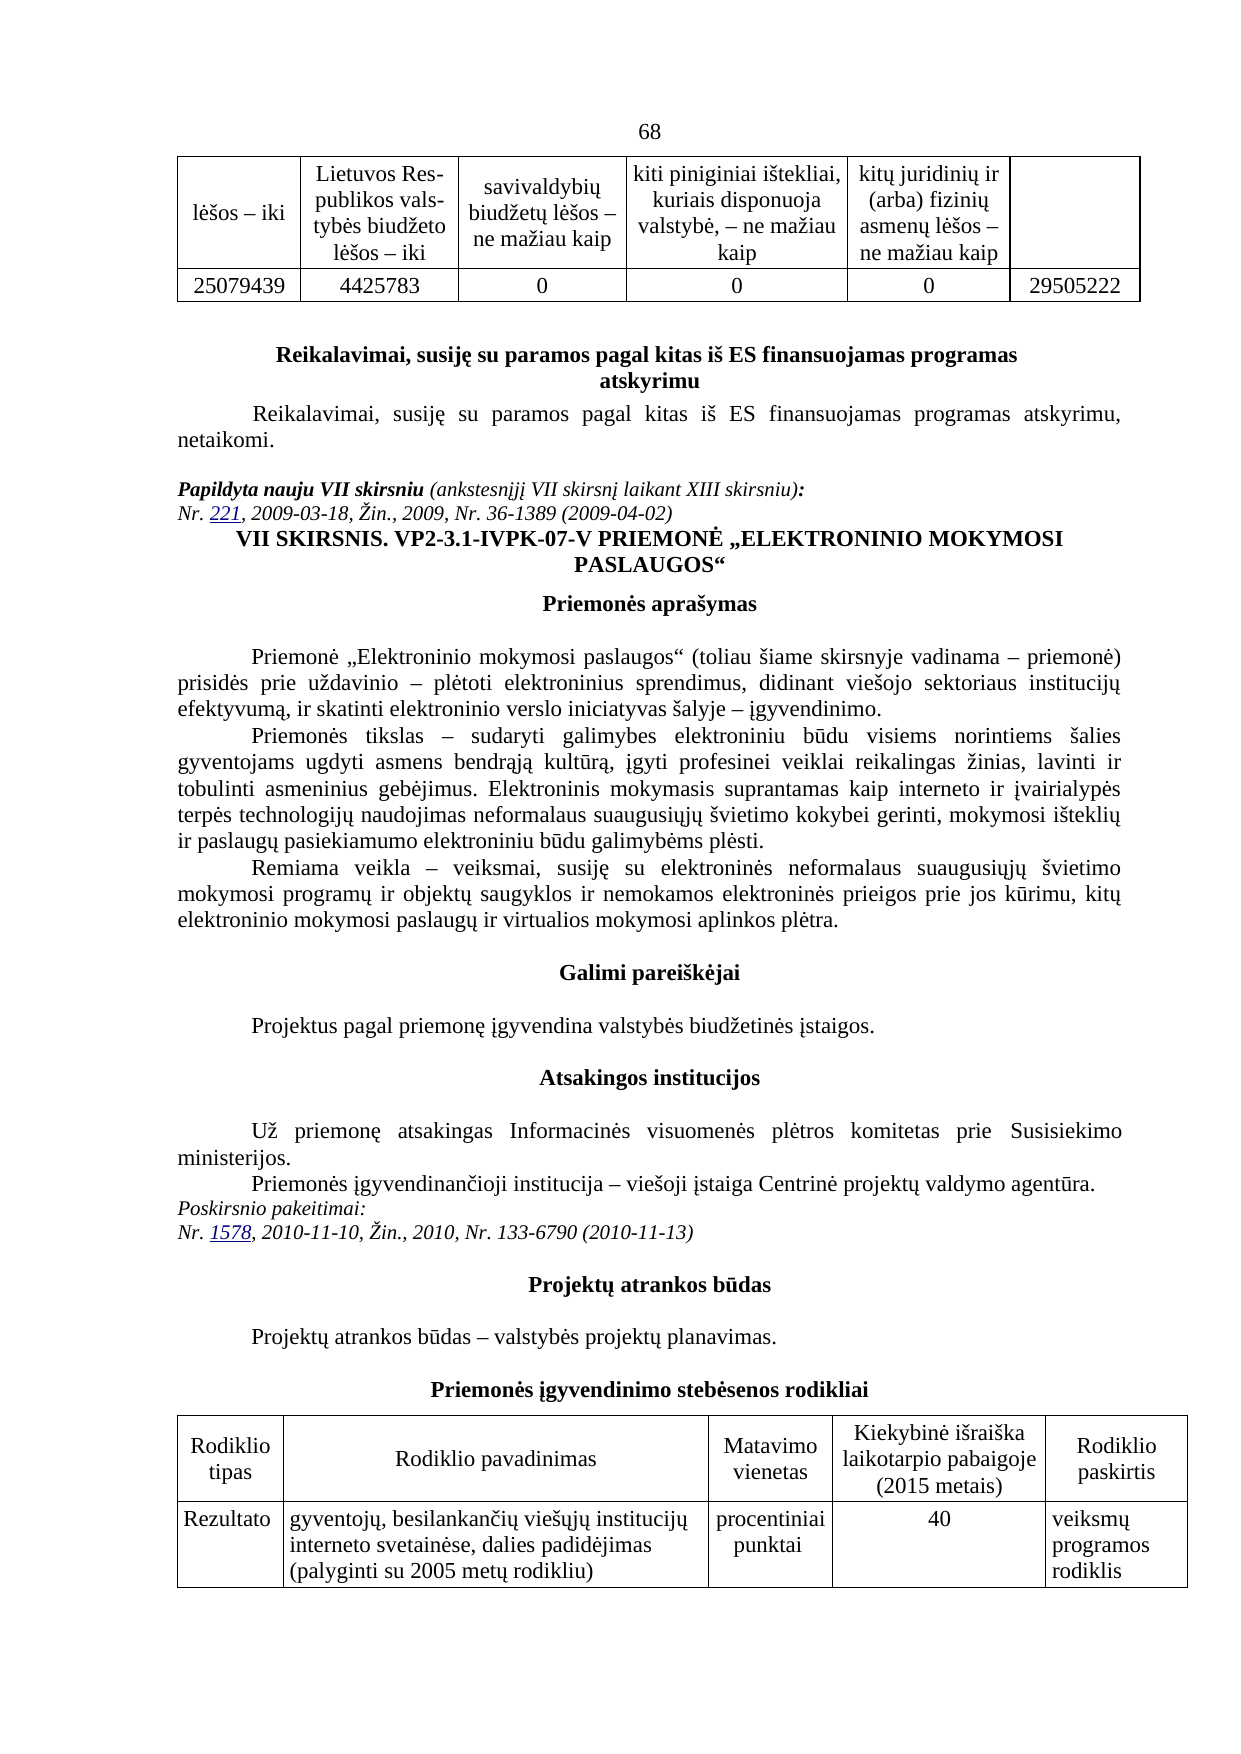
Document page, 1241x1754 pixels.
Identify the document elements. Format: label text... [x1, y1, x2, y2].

table_cell lėšos – iki [178, 157, 300, 268]
text Nr. 221, 2009-03-18, Žin., 2009, Nr. 36-1389 (2009-04-02) [177, 501, 1122, 525]
text Reikalavimai, susiję su paramos pagal kitas iš ES finansuojamas programas atskyrimu, netaikomi. [177, 400, 1122, 453]
text Reikalavimai, susiję su paramos pagal kitas iš ES finansuojamas programas atskyrimu [177, 315, 1122, 394]
table_cell Rezultato [178, 1502, 283, 1587]
table_cell 0 [627, 269, 847, 301]
table_cell procentiniai punktai [709, 1502, 832, 1587]
table_cell 25079439 [178, 269, 300, 301]
text Priemonė „Elektroninio mokymosi paslaugos“ (toliau šiame skirsnyje vadinama – priemonė) prisidės prie uždavinio – plėtoti elektroninius sprendimus, didinant viešojo sektoriaus institucijų efektyvumą, ir skatinti elektroninio verslo iniciatyvas šalyje – įgyvendinimo. [177, 643, 1122, 722]
table_header Kiekybinė išraiška laikotarpio pabaigoje (2015 metais) [833, 1416, 1045, 1501]
table_cell gyventojų, besilankančių viešųjų institucijų interneto svetainėse, dalies padidėjimas (palyginti su 2005 metų rodikliu) [284, 1502, 708, 1587]
table_cell 40 [833, 1502, 1045, 1587]
table_header Rodiklio tipas [178, 1416, 283, 1501]
table_cell savivaldybių biudžetų lėšos – ne mažiau kaip [459, 157, 626, 268]
table_cell veiksmų programos rodiklis [1046, 1502, 1187, 1587]
text Projektų atrankos būdas [177, 1271, 1122, 1297]
text Priemonės tikslas – sudaryti galimybes elektroniniu būdu visiems norintiems šalies gyventojams ugdyti asmens bendrąją kultūrą, įgyti profesinei veiklai reikalingas žinias, lavinti ir tobulinti asmeninius gebėjimus. Elektroninis mokymasis suprantamas kaip interneto ir įvairialypės terpės technologijų naudojimas neformalaus suaugusiųjų švietimo kokybei gerinti, mokymosi išteklių ir paslaugų pasiekiamumo elektroniniu būdu galimybėms plėsti. [177, 722, 1122, 854]
table_cell Lietuvos Res­publikos vals­ty­bės biudžeto lėšos – iki [301, 157, 458, 268]
table_cell kiti piniginiai ištekliai, kuriais disponuoja valstybė, – ne mažiau kaip [627, 157, 847, 268]
text Galimi pareiškėjai [177, 959, 1122, 985]
table_cell 4425783 [301, 269, 458, 301]
text VII SKIRSNIS. VP2-3.1-IVPK-07-V PRIEMONĖ „ELEKTRONINIO MOKYMOSI PASLAUGOS“ [177, 525, 1122, 578]
text Poskirsnio pakeitimai: [177, 1196, 1122, 1220]
table_cell kitų juridinių ir (arba) fizinių asmenų lėšos – ne mažiau kaip [848, 157, 1009, 268]
text Projektų atrankos būdas – valstybės projektų planavimas. [177, 1323, 1122, 1350]
table_cell 0 [848, 269, 1009, 301]
table_header Rodiklio pavadinimas [284, 1416, 708, 1501]
table_cell 0 [459, 269, 626, 301]
table_header [1011, 157, 1139, 268]
table_header Matavimo vienetas [709, 1416, 832, 1501]
text Atsakingos institucijos [177, 1064, 1122, 1091]
table_cell 29505222 [1011, 269, 1139, 301]
text Už priemonę atsakingas Informacinės visuomenės plėtros komitetas prie Susisiekimo ministerijos. [177, 1117, 1122, 1170]
text Papildyta nauju VII skirsniu (ankstesnįjį VII skirsnį laikant XIII skirsniu): [177, 477, 1122, 501]
text Remiama veikla – veiksmai, susiję su elektroninės neformalaus suaugusiųjų švietimo mokymosi programų ir objektų saugyklos ir nemokamos elektroninės prieigos prie jos kūrimu, kitų elektroninio mokymosi paslaugų ir virtualios mokymosi aplinkos plėtra. [177, 854, 1122, 933]
table_header Rodiklio paskirtis [1046, 1416, 1187, 1501]
text Priemonės įgyvendinimo stebėsenos rodikliai [177, 1376, 1122, 1402]
text Nr. 1578, 2010-11-10, Žin., 2010, Nr. 133-6790 (2010-11-13) [177, 1220, 1122, 1244]
text Priemonės aprašymas [177, 590, 1122, 616]
text Priemonės įgyvendinančioji institucija – viešoji įstaiga Centrinė projektų valdymo agentūra. [177, 1170, 1122, 1196]
text Projektus pagal priemonę įgyvendina valstybės biudžetinės įstaigos. [177, 1012, 1122, 1038]
